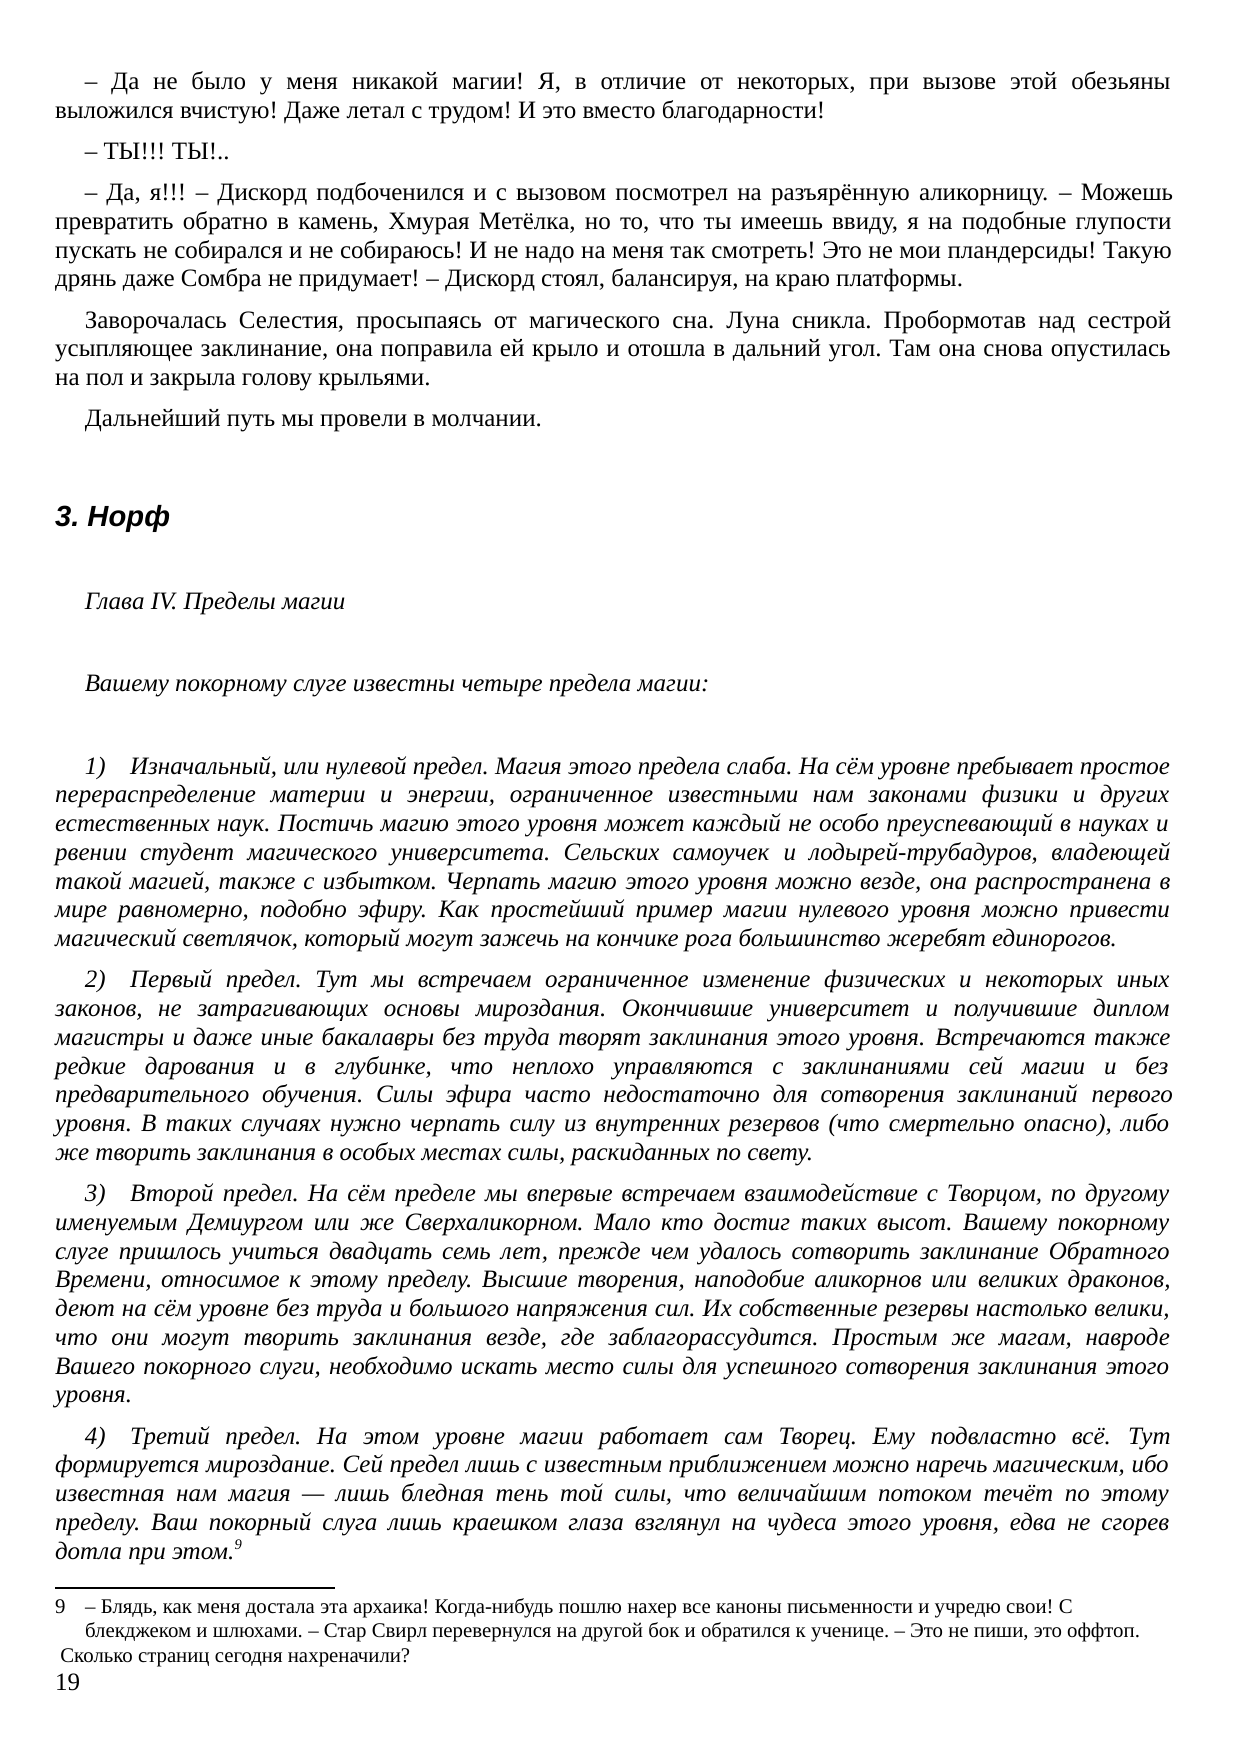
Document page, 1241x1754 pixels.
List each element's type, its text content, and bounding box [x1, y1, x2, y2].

text – Да не было у меня никакой магии! Я, в отличие от некоторых, при вызове этой обезьяны выложился вчистую! Даже летал с трудом! И это вместо благодарности! [55, 66, 1173, 123]
text Дальнейший путь мы провели в молчании. [55, 403, 1173, 432]
text Заворочалась Селестия, просыпаясь от магического сна. Луна сникла. Пробормотав над сестрой усыпляющее заклинание, она поправила ей крыло и отошла в дальний угол. Там она снова опустилась на пол и закрыла голову крыльями. [55, 305, 1173, 391]
text – ТЫ!!! ТЫ!.. [55, 136, 1173, 165]
text Глава IV. Пределы магии [55, 586, 1173, 614]
list Изначальный, или нулевой предел. Магия этого предела слаба. На сём уровне пребывает простое перераспределение материи и энергии, ограниченное известными нам законами физики и других естественных наук. Постичь магию этого уровня может каждый не особо преуспевающий в науках и рвении студент магического университета. Сельских самоучек и лодырей-трубадуров, владеющей такой магией, также с избытком. Черпать магию этого уровня можно везде, она распространена в мире равномерно, подобно эфиру. Как простейший пример магии нулевого уровня можно привести магический светлячок, который могут зажечь на кончике рога большинство жеребят единорогов. [55, 751, 1173, 952]
subtitle 3. Норф [55, 498, 1173, 532]
list Третий предел. На этом уровне магии работает сам Творец. Ему подвластно всё. Тут формируется мироздание. Сей предел лишь с известным приближением можно наречь магическим, ибо известная нам магия — лишь бледная тень той силы, что величайшим потоком течёт по этому пределу. Ваш покорный слуга лишь краешком глаза взглянул на чудеса этого уровня, едва не сгорев дотла при этом. [55, 1421, 1173, 1564]
list Второй предел. На сём пределе мы впервые встречаем взаимодействие с Творцом, по другому именуемым Демиургом или же Сверхаликорном. Мало кто достиг таких высот. Вашему покорному слуге пришлось учиться двадцать семь лет, прежде чем удалось сотворить заклинание Обратного Времени, относимое к этому пределу. Высшие творения, наподобие аликорнов или великих драконов, деют на сём уровне без труда и большого напряжения сил. Их собственные резервы настолько велики, что они могут творить заклинания везде, где заблагорассудится. Простым же магам, навроде Вашего покорного слуги, необходимо искать место силы для успешного сотворения заклинания этого уровня. [55, 1178, 1173, 1408]
list Сколько страниц сегодня нахреначили? [55, 1642, 1173, 1667]
list – Блядь, как меня достала эта архаика! Когда-нибудь пошлю нахер все каноны письменности и учредю свои! С блекджеком и шлюхами. – Стар Свирл перевернулся на другой бок и обратился к ученице. – Это не пиши, это оффтоп. [55, 1594, 1173, 1642]
text Вашему покорному слуге известны четыре предела магии: [55, 668, 1173, 697]
text – Да, я!!! – Дискорд подбоченился и с вызовом посмотрел на разъярённую аликорницу. – Можешь превратить обратно в камень, Хмурая Метёлка, но то, что ты имеешь ввиду, я на подобные глупости пускать не собирался и не собираюсь! И не надо на меня так смотреть! Это не мои пландерсиды! Такую дрянь даже Сомбра не придумает! – Дискорд стоял, балансируя, на краю платформы. [55, 177, 1173, 292]
list Первый предел. Тут мы встречаем ограниченное изменение физических и некоторых иных законов, не затрагивающих основы мироздания. Окончившие университет и получившие диплом магистры и даже иные бакалавры без труда творят заклинания этого уровня. Встречаются также редкие дарования и в глубинке, что неплохо управляются с заклинаниями сей магии и без предварительного обучения. Силы эфира часто недостаточно для сотворения заклинаний первого уровня. В таких случаях нужно черпать силу из внутренних резервов (что смертельно опасно), либо же творить заклинания в особых местах силы, раскиданных по свету. [55, 964, 1173, 1166]
